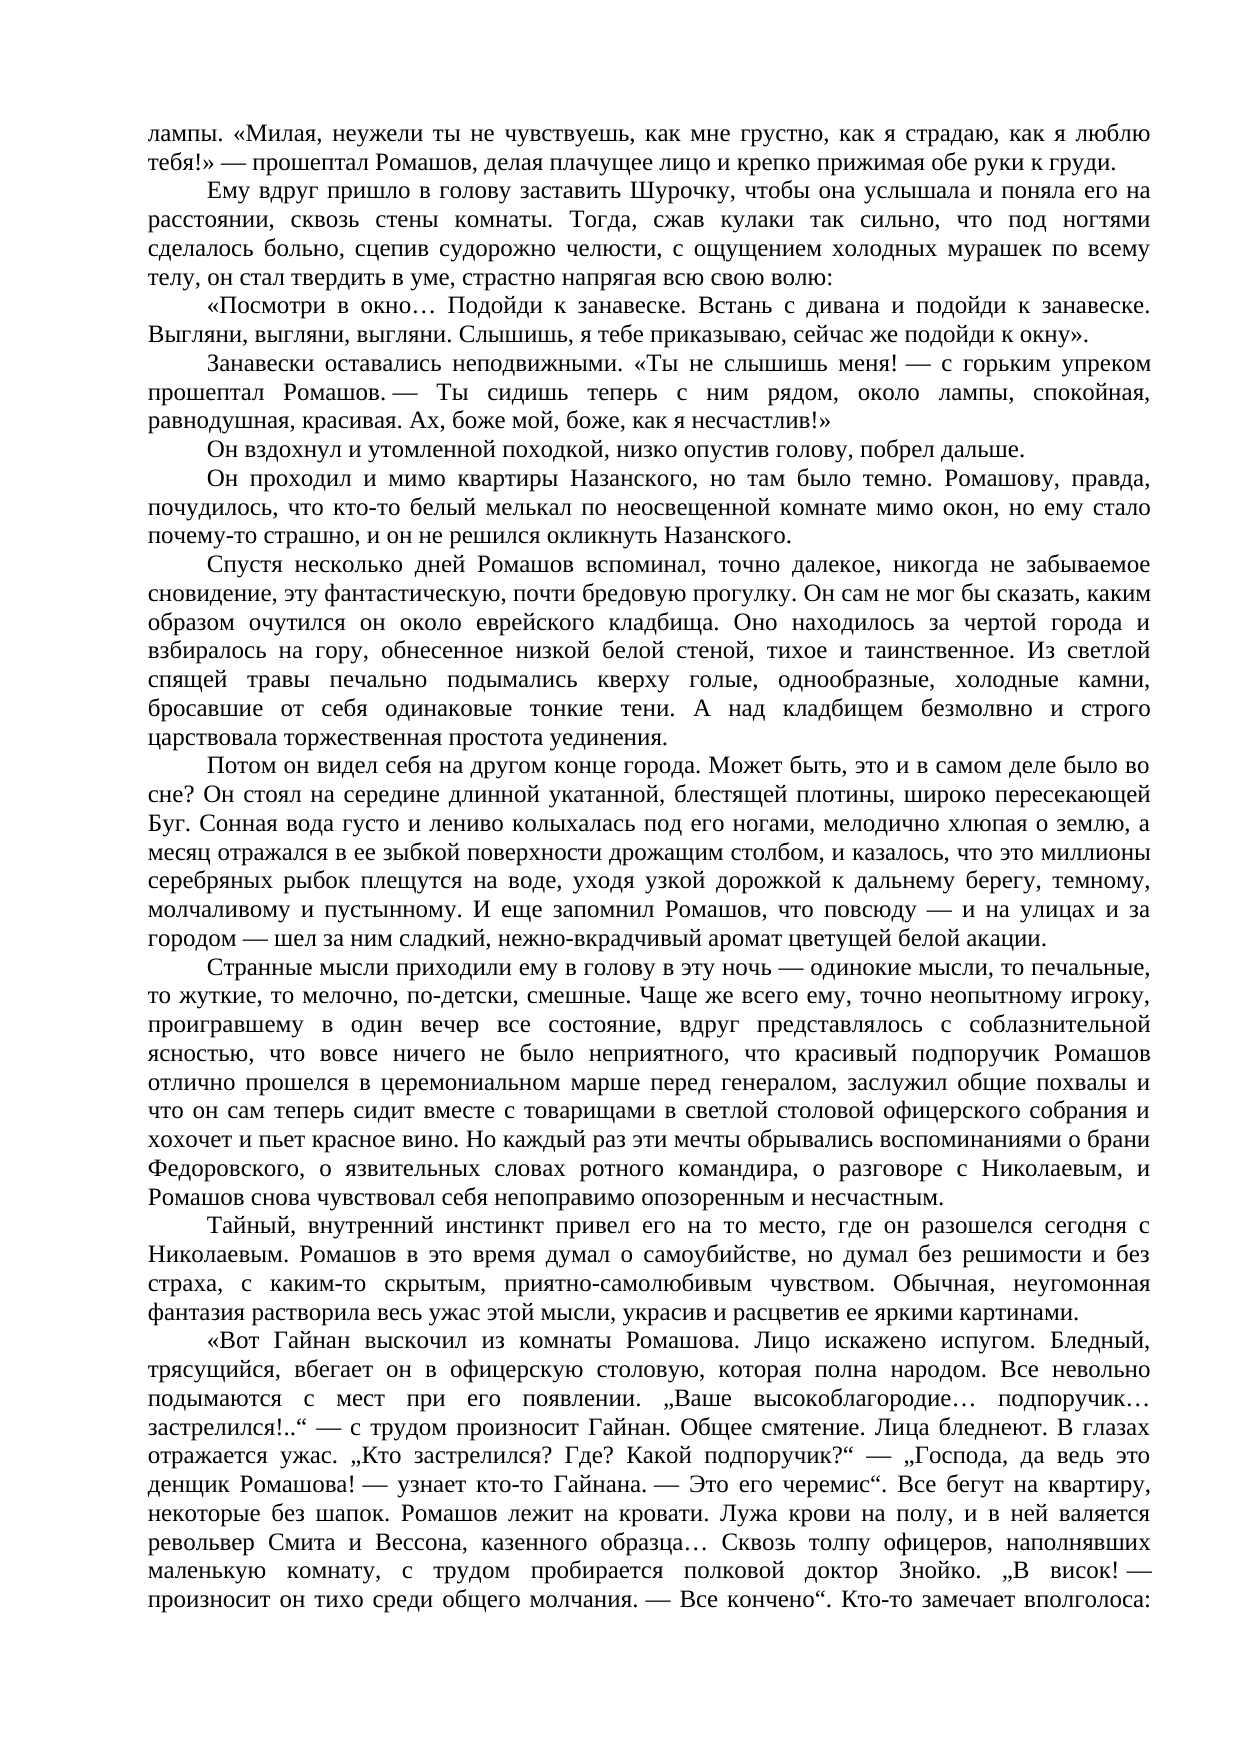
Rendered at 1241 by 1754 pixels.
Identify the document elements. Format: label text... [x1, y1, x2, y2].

text Странные мысли приходили ему в голову в эту ночь — одинокие мысли, то печальные, то жуткие, то мелочно, по-детски, смешные. Чаще же всего ему, точно неопытному игроку, проигравшему в один вечер все состояние, вдруг представлялось с соблазнительной ясностью, что вовсе ничего не было неприятного, что красивый подпоручик Ромашов отлично прошелся в церемониальном марше перед генералом, заслужил общие похвалы и что он сам теперь сидит вместе с товарищами в светлой столовой офицерского собрания и хохочет и пьет красное вино. Но каждый раз эти мечты обрывались воспоминаниями о брани Федоровского, о язвительных словах ротного командира, о разговоре с Николаевым, и Ромашов снова чувствовал себя непоправимо опозоренным и несчастным. [148, 952, 1152, 1211]
text Ему вдруг пришло в голову заставить Шурочку, чтобы она услышала и поняла его на расстоянии, сквозь стены комнаты. Тогда, сжав кулаки так сильно, что под ногтями сделалось больно, сцепив судорожно челюсти, с ощущением холодных мурашек по всему телу, он стал твердить в уме, страстно напрягая всю свою волю: [148, 176, 1152, 291]
text Тайный, внутренний инстинкт привел его на то место, где он разошелся сегодня с Николаевым. Ромашов в это время думал о самоубийстве, но думал без решимости и без страха, с каким-то скрытым, приятно-самолюбивым чувством. Обычная, неугомонная фантазия растворила весь ужас этой мысли, украсив и расцветив ее яркими картинами. [148, 1211, 1152, 1326]
text «Вот Гайнан выскочил из комнаты Ромашова. Лицо искажено испугом. Бледный, трясущийся, вбегает он в офицерскую столовую, которая полна народом. Все невольно подымаются с мест при его появлении. „Ваше высокоблагородие… подпоручик… застрелился!..“ — с трудом произносит Гайнан. Общее смятение. Лица бледнеют. В глазах отражается ужас. „Кто застрелился? Где? Какой подпоручик?“ — „Господа, да ведь это денщик Ромашова! — узнает кто-то Гайнана. — Это его черемис“. Все бегут на квартиру, некоторые без шапок. Ромашов лежит на кровати. Лужа крови на полу, и в ней валяется револьвер Смита и Вессона, казенного образца… Сквозь толпу офицеров, наполнявших маленькую комнату, с трудом пробирается полковой доктор Знойко. „В висок! — произносит он тихо среди общего молчания. — Все кончено“. Кто-то замечает вполголоса: [148, 1326, 1152, 1613]
text Спустя несколько дней Ромашов вспоминал, точно далекое, никогда не забываемое сновидение, эту фантастическую, почти бредовую прогулку. Он сам не мог бы сказать, каким образом очутился он около еврейского кладбища. Оно находилось за чертой города и взбиралось на гору, обнесенное низкой белой стеной, тихое и таинственное. Из светлой спящей травы печально подымались кверху голые, однообразные, холодные камни, бросавшие от себя одинаковые тонкие тени. А над кладбищем безмолвно и строго царствовала торжественная простота уединения. [148, 549, 1152, 751]
text Он вздохнул и утомленной походкой, низко опустив голову, побрел дальше. [148, 434, 1152, 463]
text лампы. «Милая, неужели ты не чувствуешь, как мне грустно, как я страдаю, как я люблю тебя!» — прошептал Ромашов, делая плачущее лицо и крепко прижимая обе руки к груди. [148, 118, 1152, 176]
text Занавески оставались неподвижными. «Ты не слышишь меня! — с горьким упреком прошептал Ромашов. — Ты сидишь теперь с ним рядом, около лампы, спокойная, равнодушная, красивая. Ах, боже мой, боже, как я несчастлив!» [148, 348, 1152, 434]
text Он проходил и мимо квартиры Назанского, но там было темно. Ромашову, правда, почудилось, что кто-то белый мелькал по неосвещенной комнате мимо окон, но ему стало почему-то страшно, и он не решился окликнуть Назанского. [148, 463, 1152, 549]
text «Посмотри в окно… Подойди к занавеске. Встань с дивана и подойди к занавеске. Выгляни, выгляни, выгляни. Слышишь, я тебе приказываю, сейчас же подойди к окну». [148, 291, 1152, 348]
text Потом он видел себя на другом конце города. Может быть, это и в самом деле было во сне? Он стоял на середине длинной укатанной, блестящей плотины, широко пересекающей Буг. Сонная вода густо и лениво колыхалась под его ногами, мелодично хлюпая о землю, а месяц отражался в ее зыбкой поверхности дрожащим столбом, и казалось, что это миллионы серебряных рыбок плещутся на воде, уходя узкой дорожкой к дальнему берегу, темному, молчаливому и пустынному. И еще запомнил Ромашов, что повсюду — и на улицах и за городом — шел за ним сладкий, нежно-вкрадчивый аромат цветущей белой акации. [148, 751, 1152, 952]
